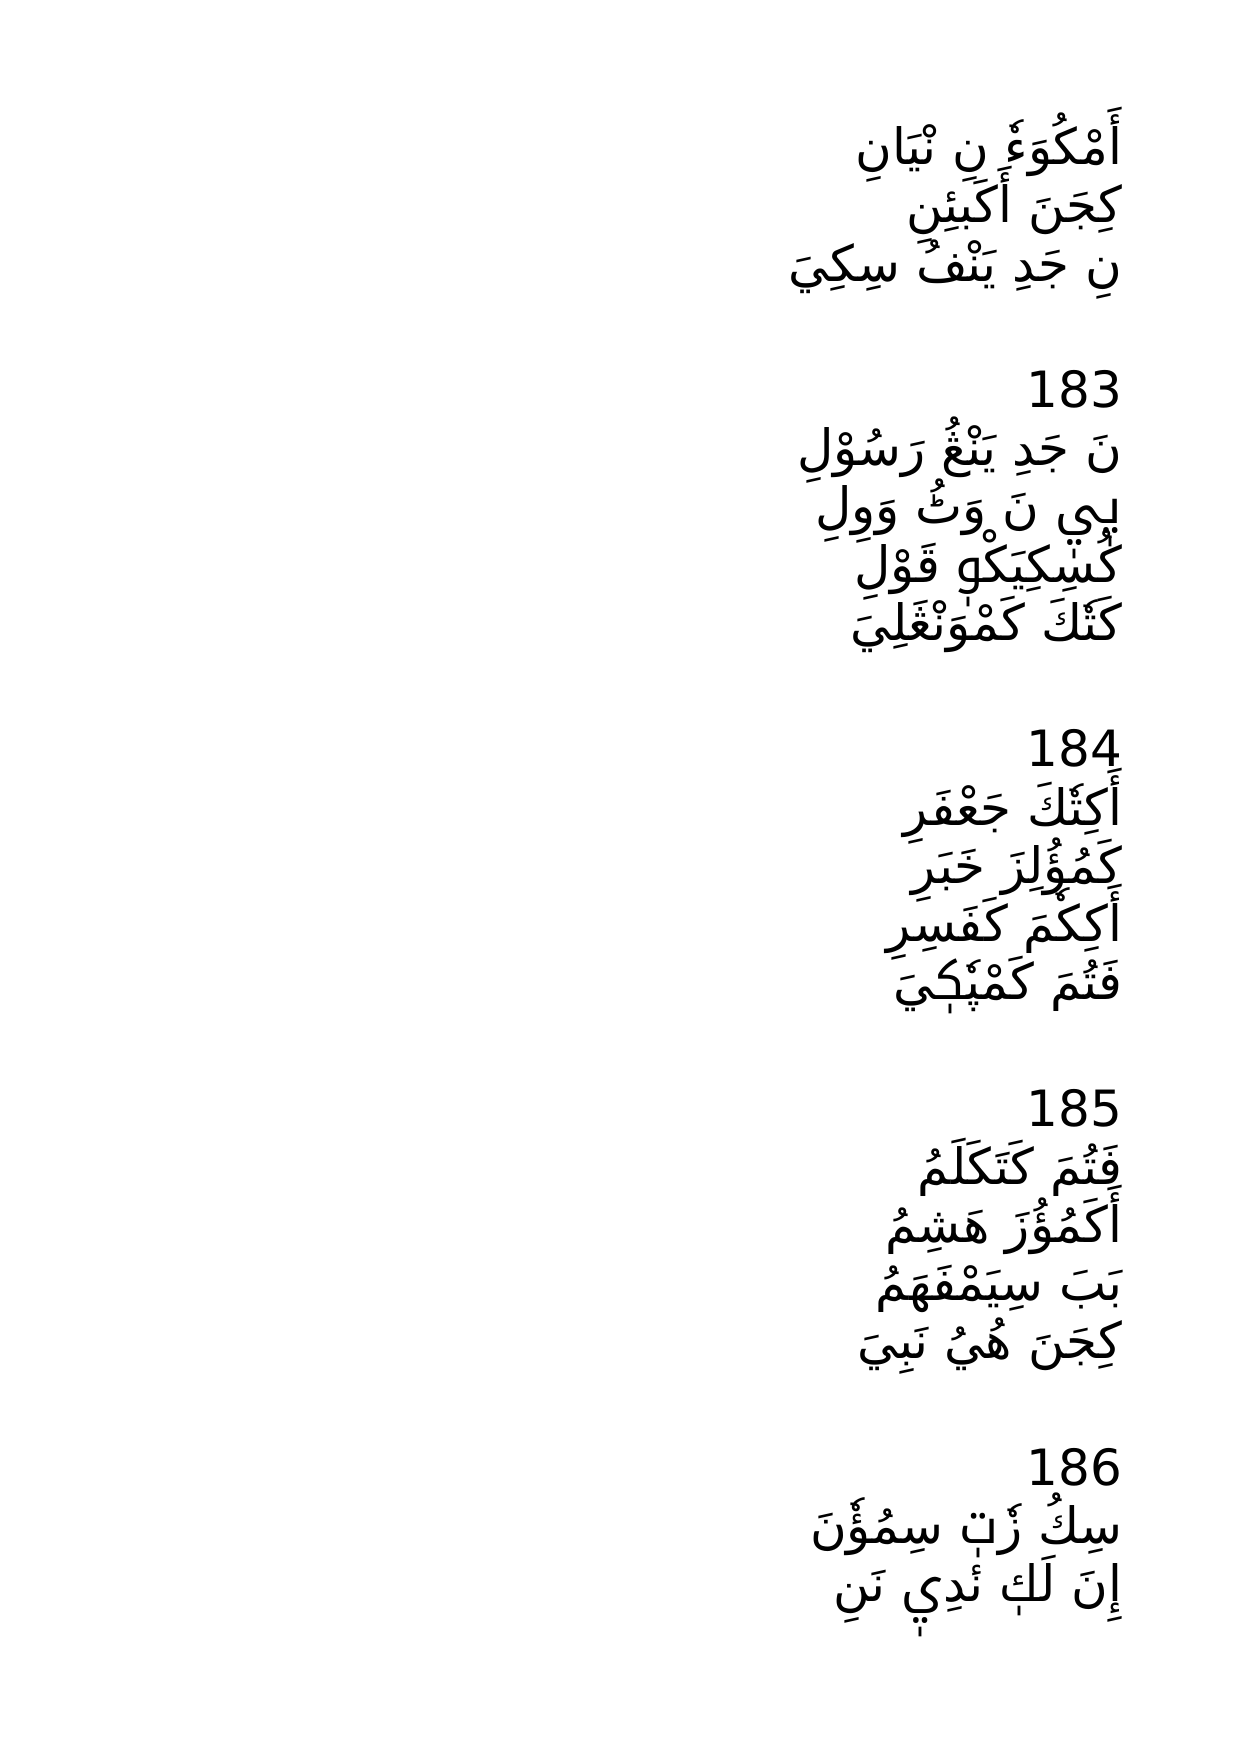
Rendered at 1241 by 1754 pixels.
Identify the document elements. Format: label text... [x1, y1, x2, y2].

text فَتُمَ كَتَكَلَمُ [118, 1138, 1122, 1196]
text كَمُؤُلِزَ خَبَرِ [118, 837, 1122, 895]
text نِ جَدِ يَنْفُ سِكِيَ [118, 234, 1122, 293]
text بَبَ سِيَمْفَهَمُ [118, 1254, 1122, 1312]
text أَكِتٗكَ جَعْفَرِ [118, 778, 1122, 837]
text سِكُ زٗتٖ سِمُؤٗنَ [118, 1497, 1122, 1555]
text كَتٗكَ كَمْوَنْڠَلِيَ [118, 594, 1122, 652]
text نَ جَدِ يَنْڠُ رَسُوْلِ [118, 419, 1122, 477]
text أَمْكُوَءٗ نِ نْيَانِ [118, 118, 1122, 176]
text يٖيٖ نَ وَٹُ وَوِلِ [118, 477, 1122, 536]
text إِنَ لَكٖ نٔدِيٖ نَنِ [118, 1555, 1122, 1613]
text كِجَنَ أَكَبئِنِ [118, 176, 1122, 234]
text 186 [118, 1439, 1122, 1497]
text أَكَمُؤُزَ هَشِمُ [118, 1196, 1122, 1254]
text فَتُمَ كَمْپٗكٖيَ [118, 953, 1122, 1011]
text كِجَنَ هُيُ نَبِيَ [118, 1312, 1122, 1371]
text 184 [118, 720, 1122, 778]
text أَكِكٗمَ كَفَسِرِ [118, 895, 1122, 953]
text 185 [118, 1079, 1122, 1138]
text 183 [118, 361, 1122, 419]
text كُسِكِيَكْوٖ قَوْلِ [118, 536, 1122, 594]
